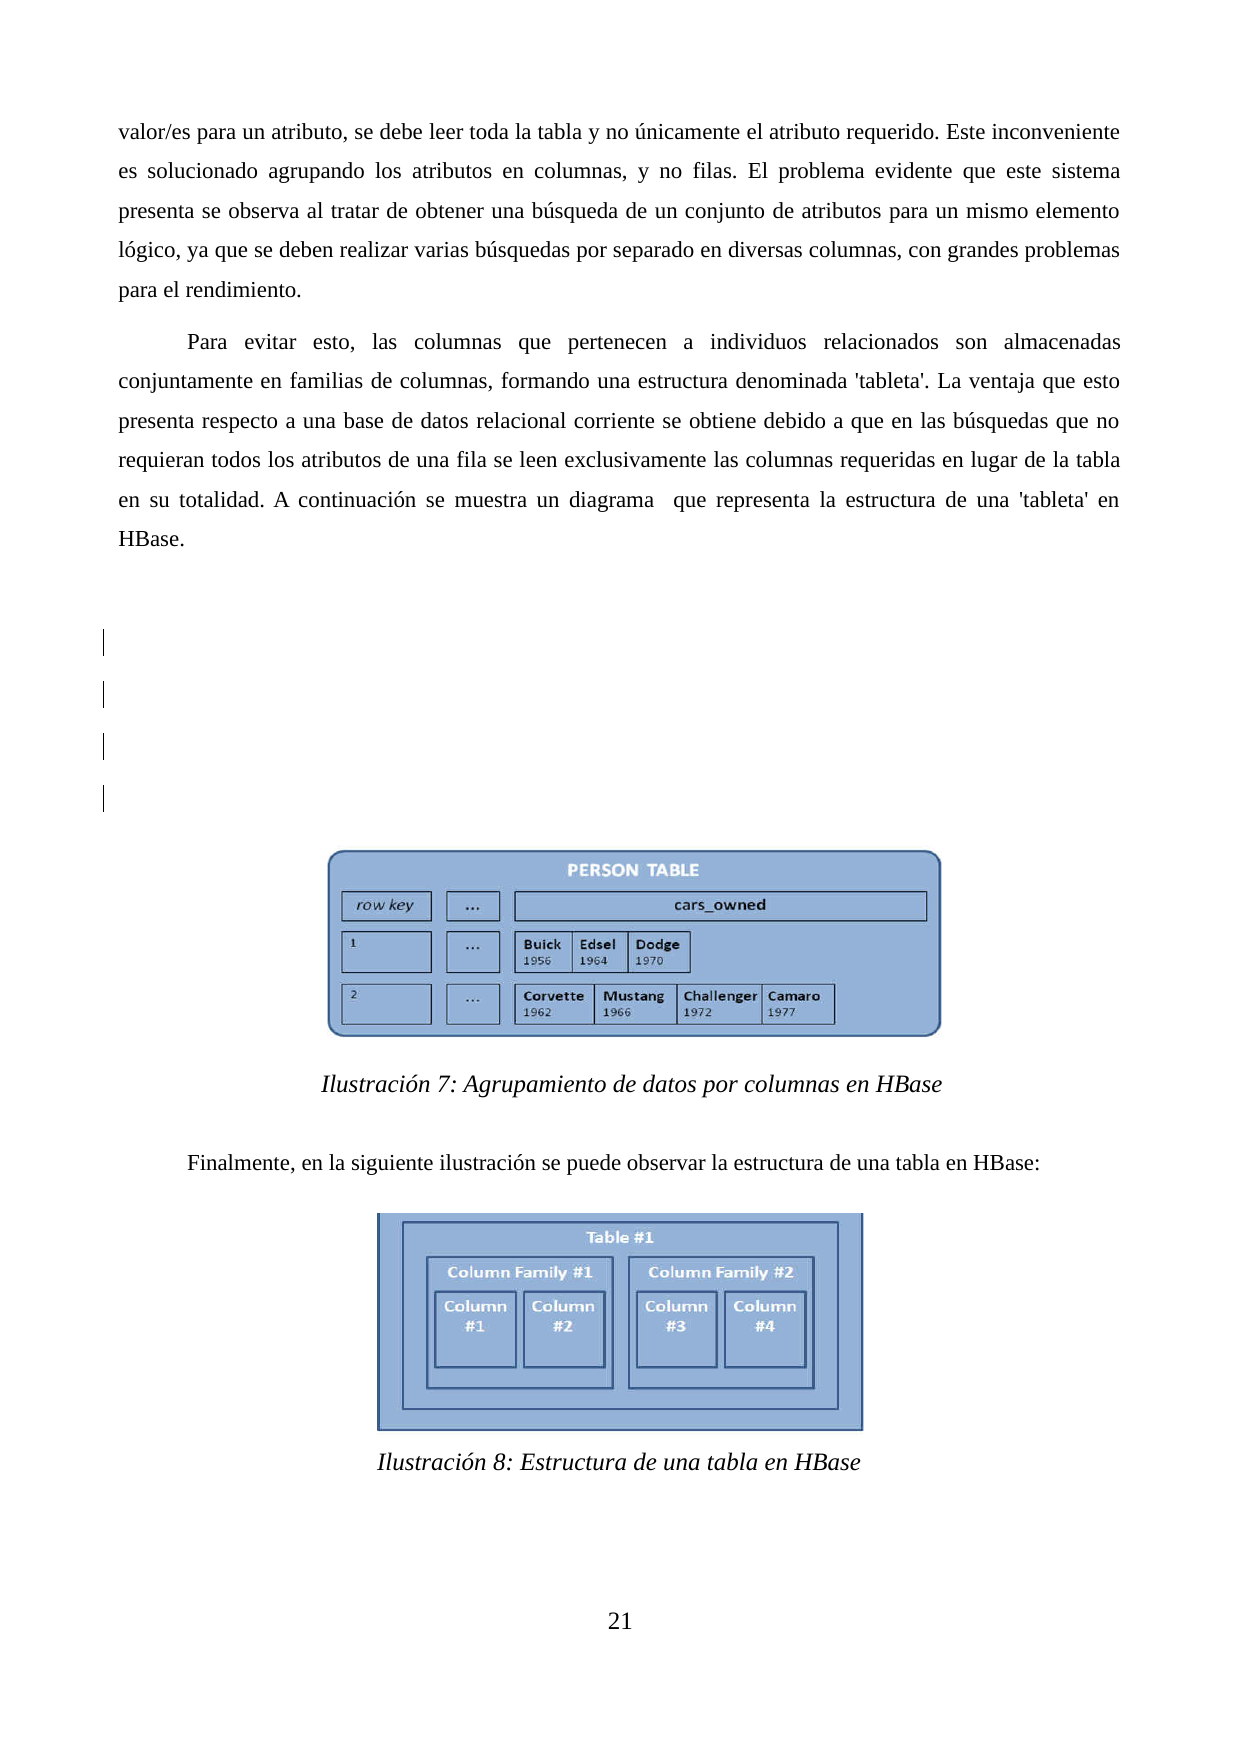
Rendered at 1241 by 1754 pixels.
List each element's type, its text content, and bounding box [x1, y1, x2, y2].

text Para evitar esto, las columnas que pertenecen a individuos relacionados son almacenadas conjuntamente en familias de columnas, formando una estructura denominada 'tableta'. La ventaja que esto presenta respecto a una base de datos relacional corriente se obtiene debido a que en las búsquedas que no requieran todos los atributos de una fila se leen exclusivamente las columnas requeridas en lugar de la tabla en su totalidad. A continuación se muestra un diagrama que representa la estructura de una 'tableta' en HBase. [118, 328, 1122, 552]
text valor/es para un atributo, se debe leer toda la tabla y no únicamente el atributo requerido. Este inconveniente es solucionado agrupando los atributos en columnas, y no filas. El problema evidente que este sistema presenta se observa al tratar de obtener una búsqueda de un conjunto de atributos para un mismo elemento lógico, ya que se deben realizar varias búsquedas por separado en diversas columnas, con grandes problemas para el rendimiento. [118, 118, 1122, 302]
text Ilustración 8: Estructura de una tabla en HBase [377, 1447, 863, 1475]
text Ilustración 7: Agrupamiento de datos por columnas en HBase [273, 845, 992, 1098]
text Finalmente, en la siguiente ilustración se puede observar la estructura de una tabla en HBase: [118, 1149, 1122, 1176]
